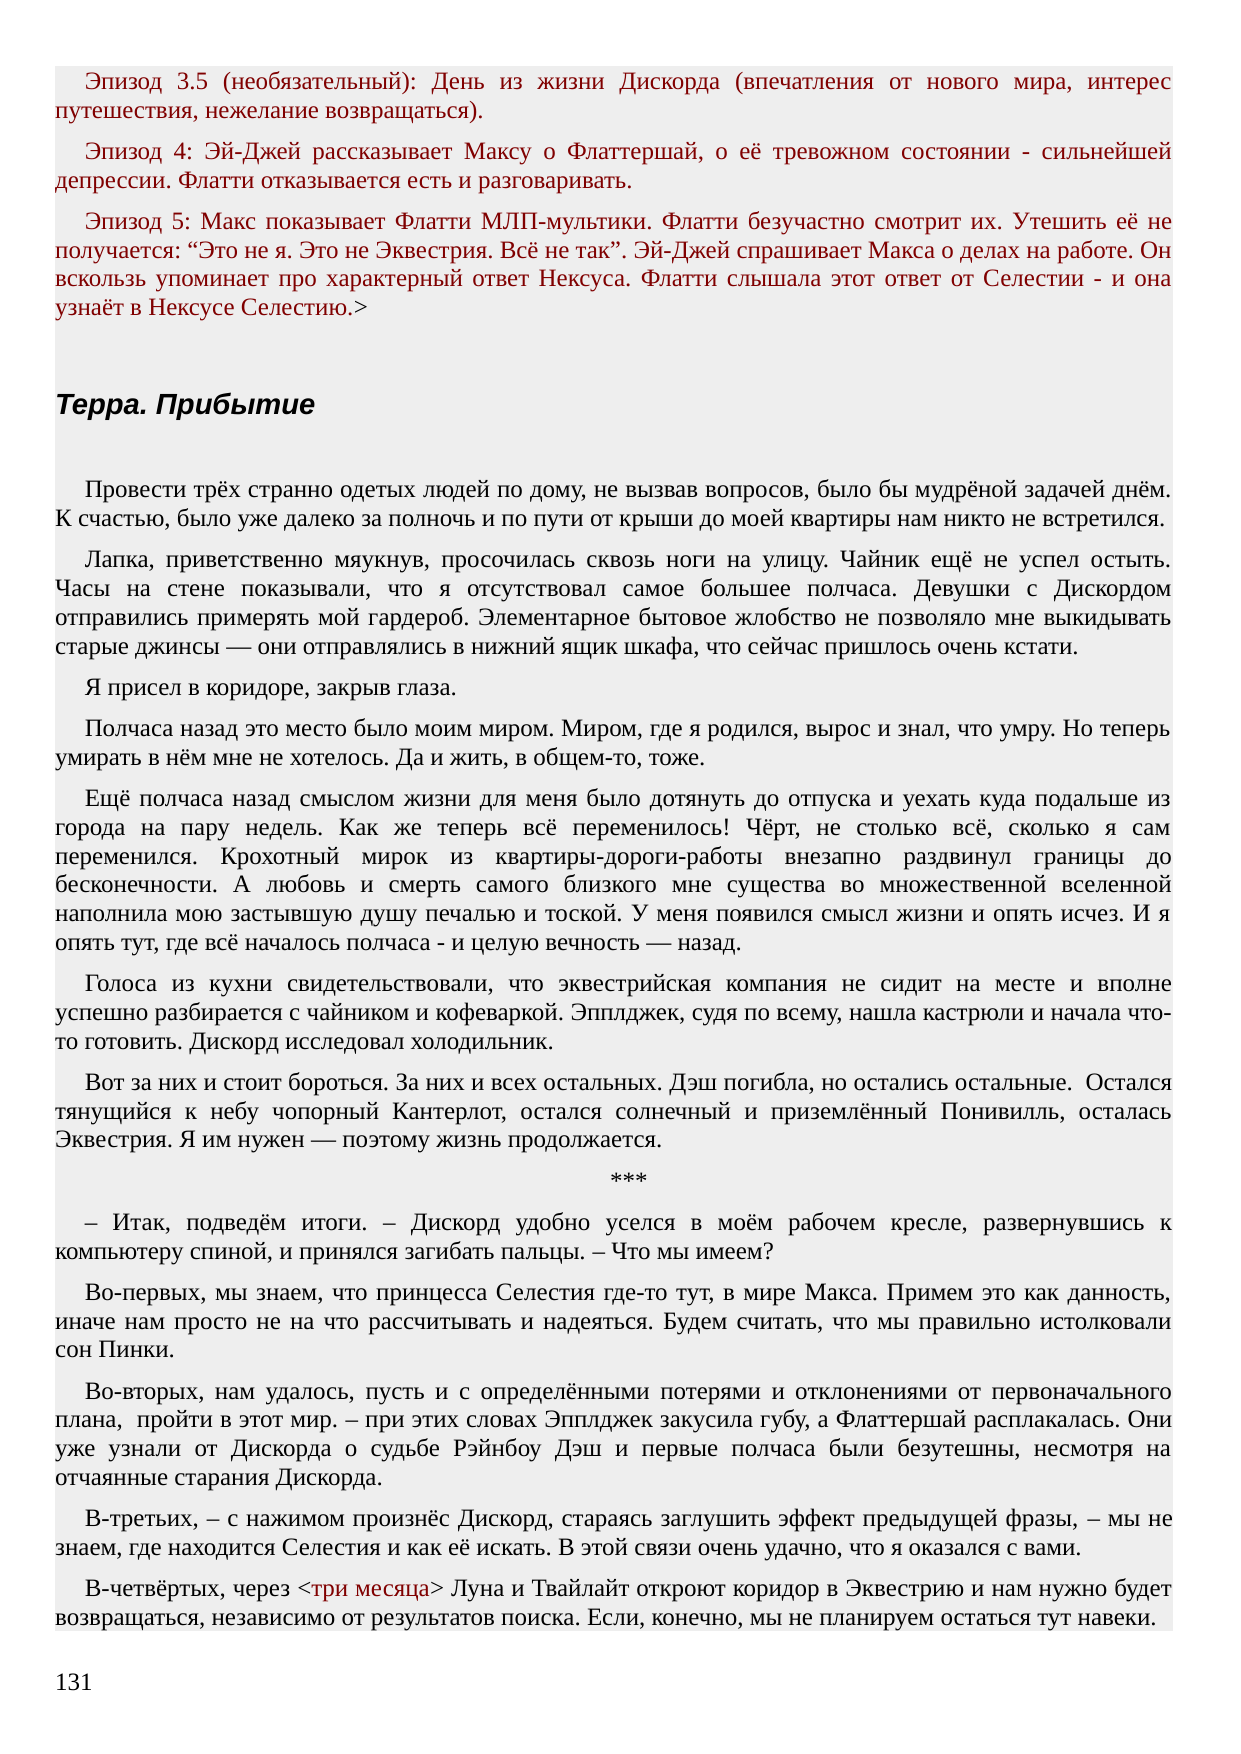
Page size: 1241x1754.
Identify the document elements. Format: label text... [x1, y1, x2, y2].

text В-третьих, – с нажимом произнёс Дискорд, стараясь заглушить эффект предыдущей фразы, – мы не знаем, где находится Селестия и как её искать. В этой связи очень удачно, что я оказался с вами. [55, 1503, 1173, 1561]
text Во-вторых, нам удалось, пусть и с определёнными потерями и отклонениями от первоначального плана, пройти в этот мир. – при этих словах Эпплджек закусила губу, а Флаттершай расплакалась. Они уже узнали от Дискорда о судьбе Рэйнбоу Дэш и первые полчаса были безутешны, несмотря на отчаянные старания Дискорда. [55, 1376, 1173, 1491]
text Ещё полчаса назад смыслом жизни для меня было дотянуть до отпуска и уехать куда подальше из города на пару недель. Как же теперь всё переменилось! Чёрт, не столько всё, сколько я сам переменился. Крохотный мирок из квартиры-дороги-работы внезапно раздвинул границы до бесконечности. А любовь и смерть самого близкого мне существа во множественной вселенной наполнила мою застывшую душу печалью и тоской. У меня появился смысл жизни и опять исчез. И я опять тут, где всё началось полчаса - и целую вечность — назад. [55, 783, 1173, 956]
text Вот за них и стоит бороться. За них и всех остальных. Дэш погибла, но остались остальные. Остался тянущийся к небу чопорный Кантерлот, остался солнечный и приземлённый Понивилль, осталась Эквестрия. Я им нужен — поэтому жизнь продолжается. [55, 1067, 1173, 1153]
text Провести трёх странно одетых людей по дому, не вызвав вопросов, было бы мудрёной задачей днём. К счастью, было уже далеко за полночь и по пути от крыши до моей квартиры нам никто не встретился. [55, 474, 1173, 532]
text Голоса из кухни свидетельствовали, что эквестрийская компания не сидит на месте и вполне успешно разбирается с чайником и кофеваркой. Эпплджек, судя по всему, нашла кастрюли и начала что-то готовить. Дискорд исследовал холодильник. [55, 968, 1173, 1054]
text Я присел в коридоре, закрыв глаза. [55, 672, 1173, 701]
text Эпизод 4: Эй-Джей рассказывает Максу о Флаттершай, о её тревожном состоянии - сильнейшей депрессии. Флатти отказывается есть и разговаривать. [55, 136, 1173, 193]
subtitle Терра. Прибытие [55, 387, 1173, 421]
text – Итак, подведём итоги. – Дискорд удобно уселся в моём рабочем кресле, развернувшись к компьютеру спиной, и принялся загибать пальцы. – Что мы имеем? [55, 1207, 1173, 1264]
text В-четвёртых, через <три месяца> Луна и Твайлайт откроют коридор в Эквестрию и нам нужно будет возвращаться, независимо от результатов поиска. Если, конечно, мы не планируем остаться тут навеки. [55, 1573, 1173, 1631]
text Эпизод 3.5 (необязательный): День из жизни Дискорда (впечатления от нового мира, интерес путешествия, нежелание возвращаться). [55, 66, 1173, 123]
text Полчаса назад это место было моим миром. Миром, где я родился, вырос и знал, что умру. Но теперь умирать в нём мне не хотелось. Да и жить, в общем-то, тоже. [55, 713, 1173, 771]
text Во-первых, мы знаем, что принцесса Селестия где-то тут, в мире Макса. Примем это как данность, иначе нам просто не на что рассчитывать и надеяться. Будем считать, что мы правильно истолковали сон Пинки. [55, 1277, 1173, 1363]
text Лапка, приветственно мяукнув, просочилась сквозь ноги на улицу. Чайник ещё не успел остыть. Часы на стене показывали, что я отсутствовал самое большее полчаса. Девушки с Дискордом отправились примерять мой гардероб. Элементарное бытовое жлобство не позволяло мне выкидывать старые джинсы — они отправлялись в нижний ящик шкафа, что сейчас пришлось очень кстати. [55, 544, 1173, 659]
text *** [55, 1166, 1173, 1194]
text Эпизод 5: Макс показывает Флатти МЛП-мультики. Флатти безучастно смотрит их. Утешить её не получается: “Это не я. Это не Эквестрия. Всё не так”. Эй-Джей спрашивает Макса о делах на работе. Он вскользь упоминает про характерный ответ Нексуса. Флатти слышала этот ответ от Селестии - и она узнаёт в Нексусе Селестию.> [55, 206, 1173, 321]
